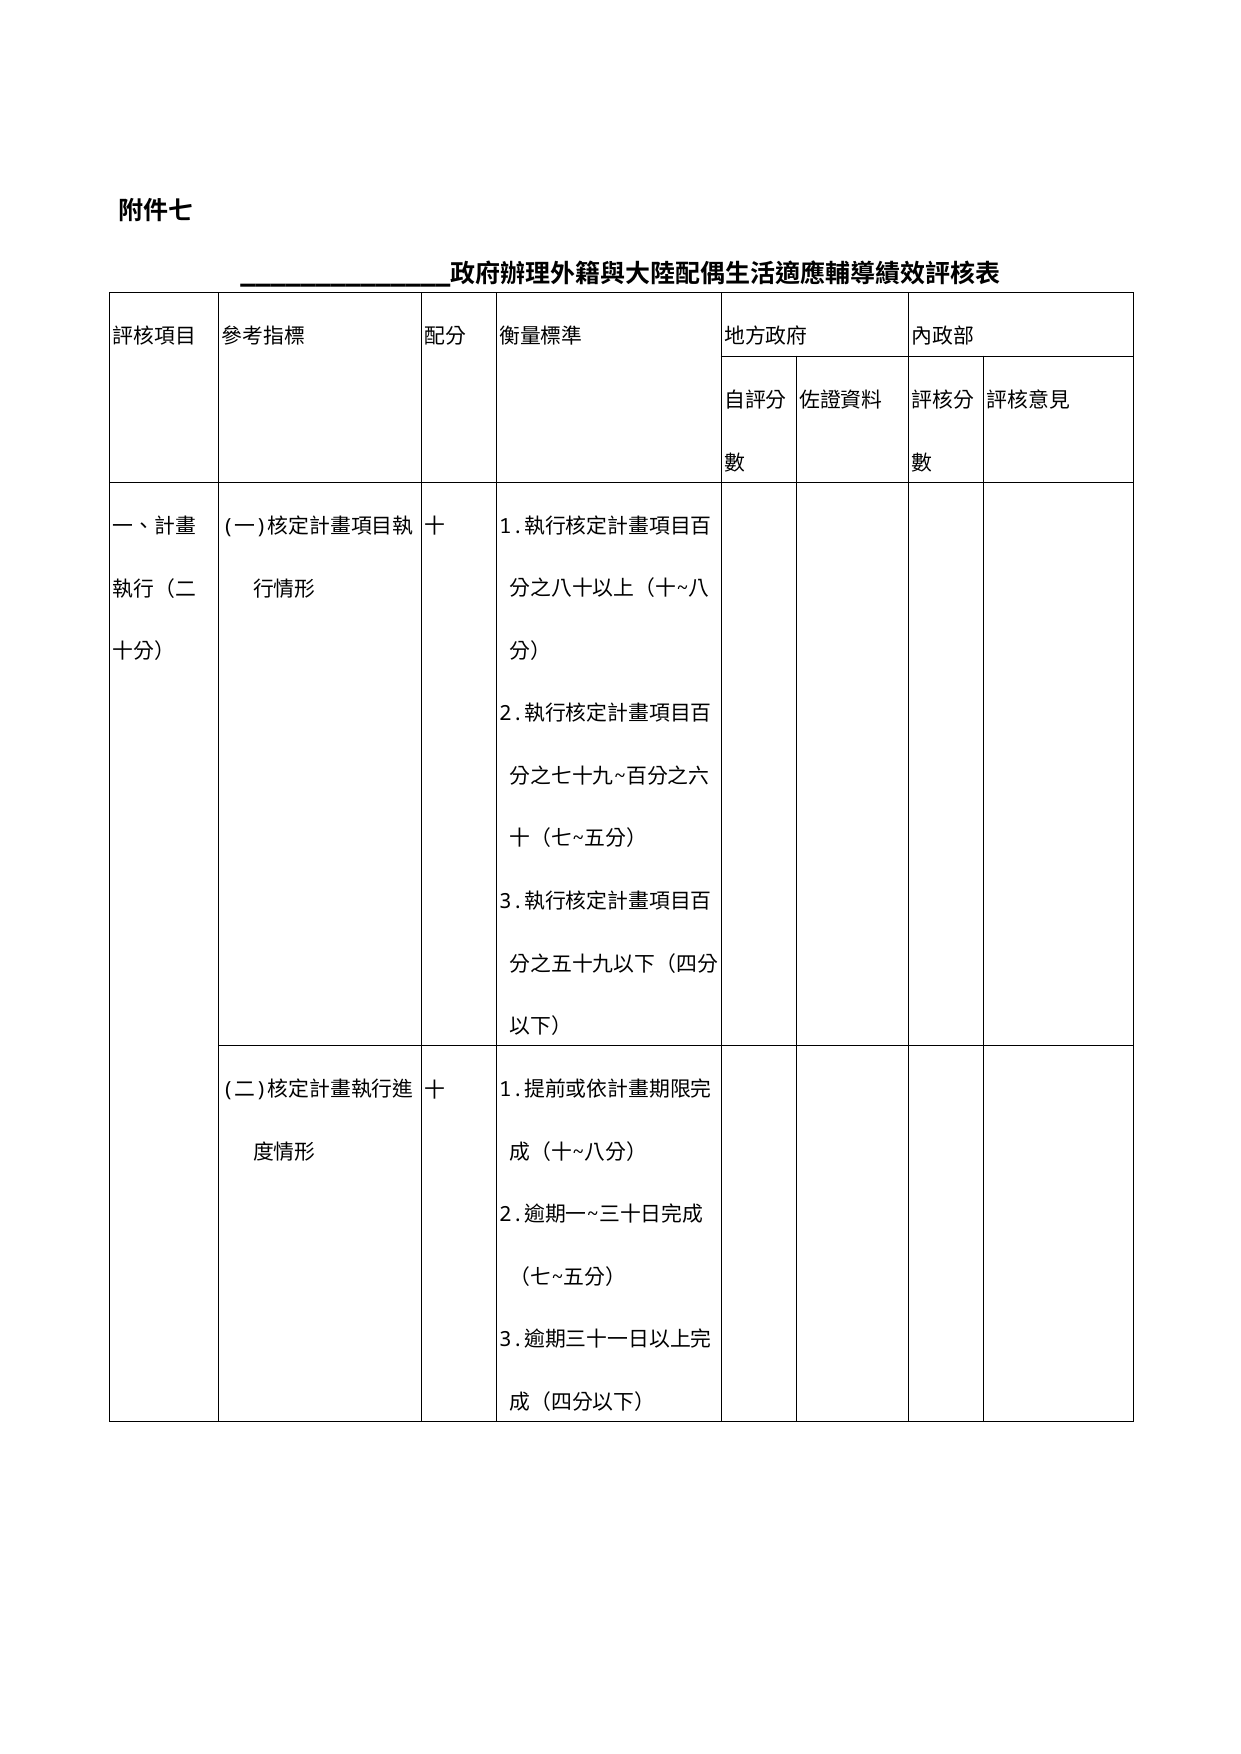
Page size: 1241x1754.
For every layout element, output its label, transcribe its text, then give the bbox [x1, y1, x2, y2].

table_cell [722, 483, 796, 1045]
table_cell 佐證資料 [797, 357, 908, 482]
table_cell [909, 1046, 983, 1421]
table_header 地方政府 [722, 293, 908, 356]
table_header 參考指標 [219, 293, 421, 482]
table_cell 十 [422, 1046, 496, 1421]
table_header 配分 [422, 293, 496, 482]
table_cell [797, 1046, 908, 1421]
text ______________政府辦理外籍與大陸配偶生活適應輔導績效評核表 [118, 229, 1122, 292]
table_cell [909, 483, 983, 1045]
text 附件七 [118, 167, 1122, 229]
table_cell 評核意見 [984, 357, 1133, 482]
table_cell [722, 1046, 796, 1421]
table_cell 1.提前或依計畫期限完成（十~八分） 2.逾期一~三十日完成（七~五分） 3.逾期三十一日以上完成（四分以下） [497, 1046, 721, 1421]
table_cell (二)核定計畫執行進度情形 [219, 1046, 421, 1421]
table_cell 評核分數 [909, 357, 983, 482]
table_header 內政部 [909, 293, 1133, 356]
table_cell [797, 483, 908, 1045]
table_cell 十 [422, 483, 496, 1045]
table_cell 1.執行核定計畫項目百分之八十以上（十~八分） 2.執行核定計畫項目百分之七十九~百分之六十（七~五分） 3.執行核定計畫項目百分之五十九以下（四分以下） [497, 483, 721, 1045]
table_cell 一、計畫執行（二十分） [110, 483, 218, 1421]
table_header 衡量標準 [497, 293, 721, 482]
table_header 評核項目 [110, 293, 218, 482]
table_cell 自評分數 [722, 357, 796, 482]
table_cell [984, 1046, 1133, 1421]
table_cell [984, 483, 1133, 1045]
table_cell (一)核定計畫項目執行情形 [219, 483, 421, 1045]
